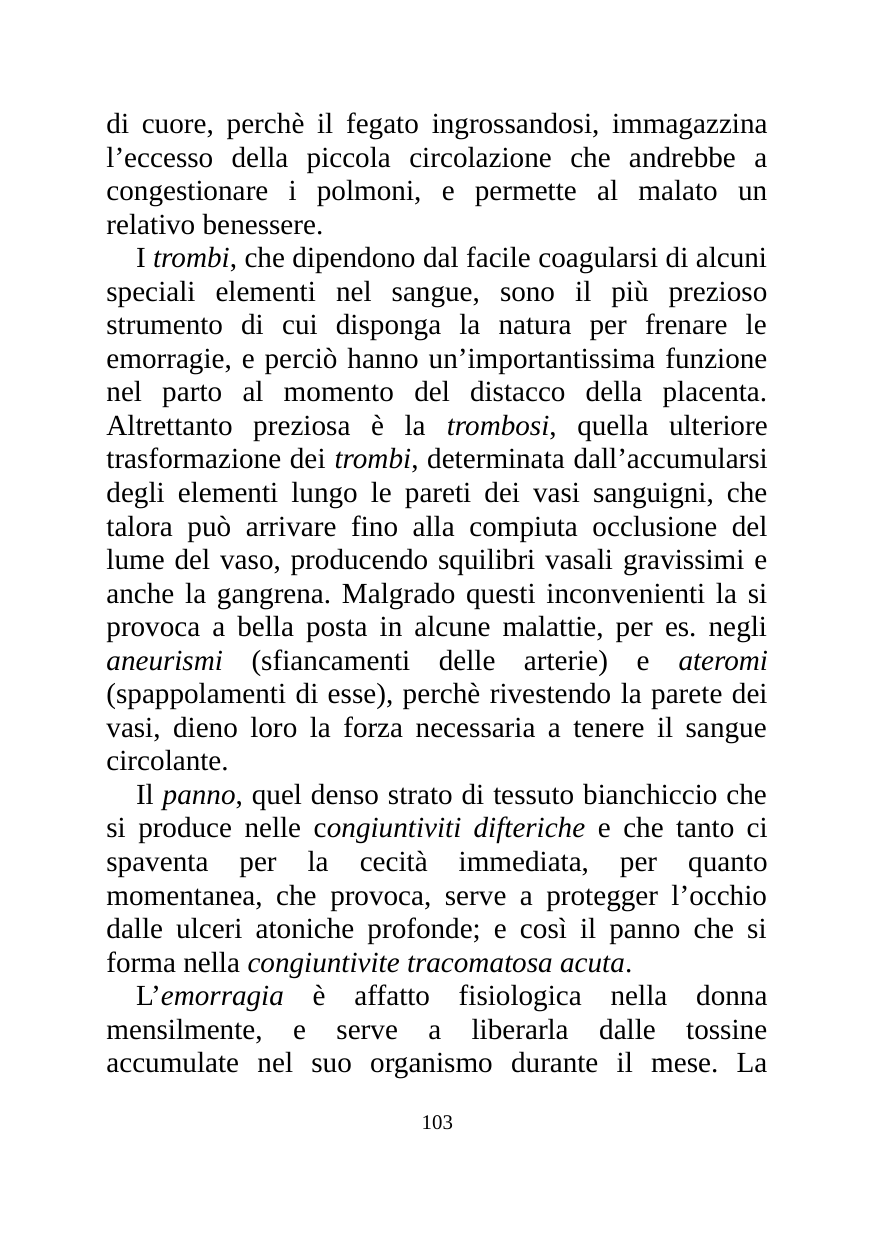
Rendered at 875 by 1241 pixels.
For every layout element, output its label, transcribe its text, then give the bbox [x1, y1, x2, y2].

text I trombi, che dipendono dal facile coagularsi di alcuni speciali elementi nel sangue, sono il più prezioso strumento di cui disponga la natura per frenare le emorragie, e perciò hanno un’importantissima funzione nel parto al momento del distacco della placenta. Altrettanto preziosa è la trombosi, quella ulteriore trasformazione dei trombi, determinata dall’accumularsi degli elementi lungo le pareti dei vasi sanguigni, che talora può arrivare fino alla compiuta occlusione del lume del vaso, producendo squilibri vasali gravissimi e anche la gangrena. Malgrado questi inconvenienti la si provoca a bella posta in alcune malattie, per es. negli aneurismi (sfiancamenti delle arterie) e ateromi (spappolamenti di esse), perchè rivestendo la parete dei vasi, dieno loro la forza necessaria a tenere il sangue circolante. [106, 240, 768, 777]
text Il panno, quel denso strato di tessuto bianchiccio che si produce nelle congiuntiviti difteriche e che tanto ci spaventa per la cecità immediata, per quanto momentanea, che provoca, serve a protegger l’occhio dalle ulceri atoniche profonde; e così il panno che si forma nella congiuntivite tracomatosa acuta. [106, 777, 768, 978]
text di cuore, perchè il fegato ingrossandosi, immagazzina l’eccesso della piccola circolazione che andrebbe a congestionare i polmoni, e permette al malato un relativo benessere. [106, 106, 768, 240]
text L’emorragia è affatto fisiologica nella donna mensilmente, e serve a liberarla dalle tossine accumulate nel suo organismo durante il mese. La [106, 978, 768, 1079]
